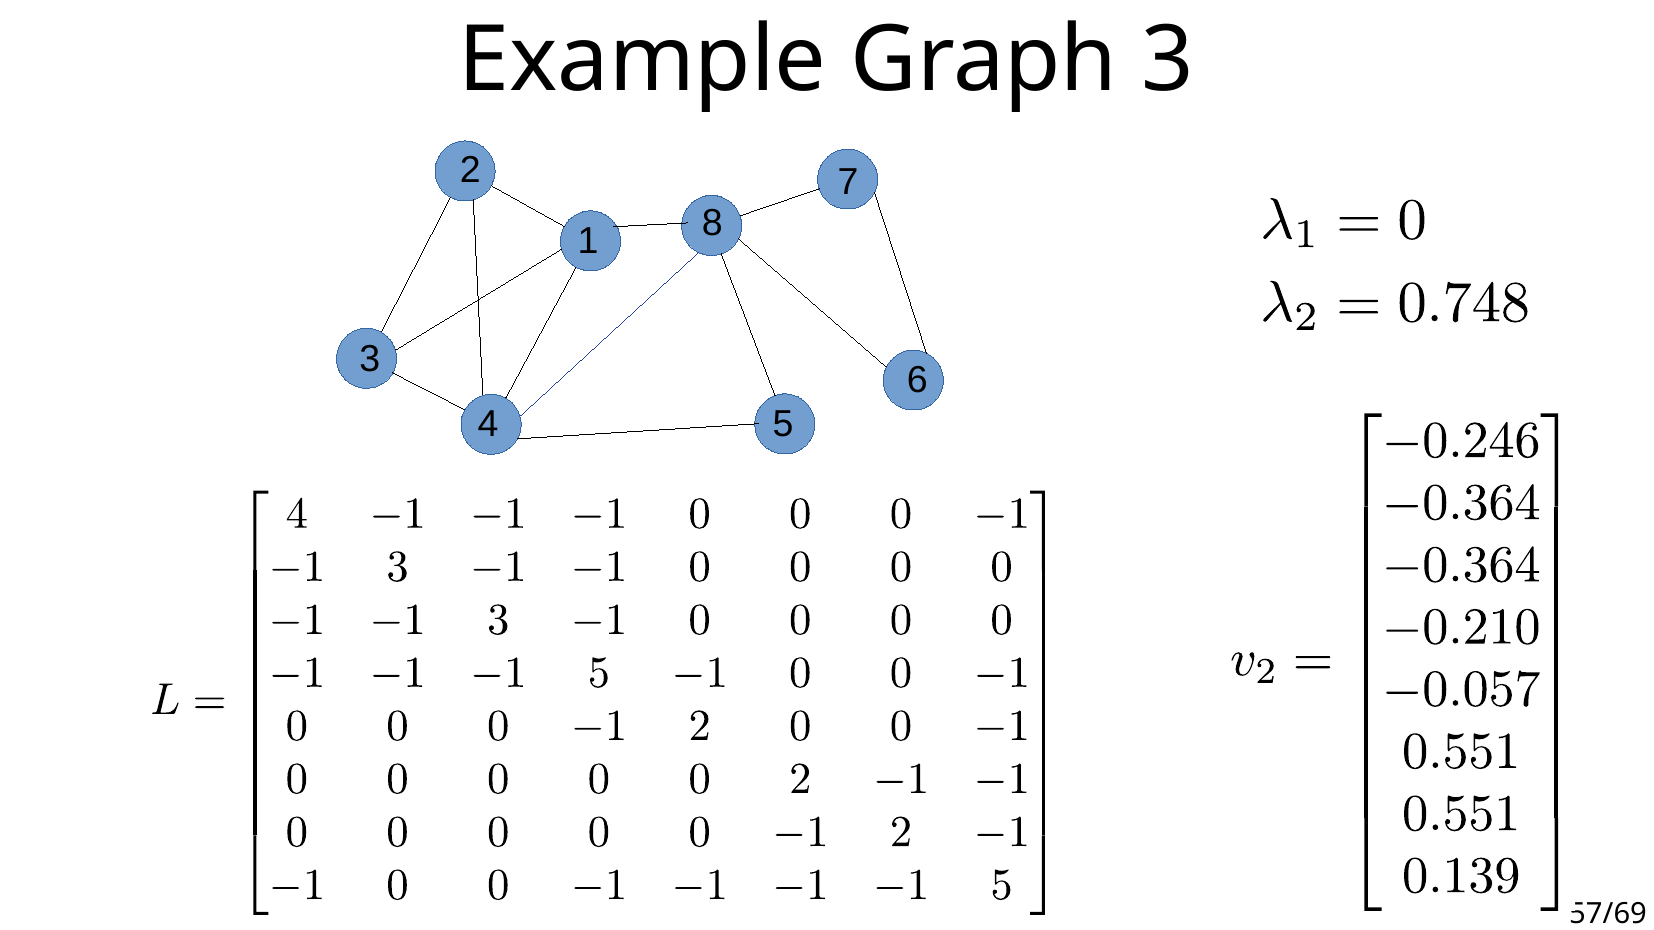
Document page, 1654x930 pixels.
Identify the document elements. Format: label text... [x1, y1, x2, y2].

text_box 1 [563, 212, 614, 270]
text_box [614, 227, 621, 260]
text_box [1260, 198, 1427, 248]
title Example Graph 3 [82, 0, 1571, 120]
text_box 3 [344, 330, 395, 388]
text_box [514, 404, 522, 444]
text_box [681, 208, 687, 243]
text_box [809, 406, 815, 442]
text_box [699, 252, 726, 256]
text_box 7 [822, 153, 874, 210]
text_box [754, 424, 758, 438]
text_box [754, 410, 758, 423]
text_box 6 [892, 351, 943, 409]
text_box [817, 163, 822, 195]
text_box [336, 338, 344, 378]
text_box 2 [444, 141, 496, 199]
text_box [1230, 413, 1576, 911]
text_box [832, 149, 863, 153]
text_box [435, 149, 444, 193]
text_box [1260, 280, 1531, 331]
text_box [150, 490, 1060, 916]
text_box 8 [687, 194, 738, 252]
text_box [738, 211, 742, 238]
text_box [874, 164, 878, 192]
text_box [883, 359, 892, 402]
text_box 4 [462, 395, 514, 453]
text_box 5 [758, 395, 809, 453]
